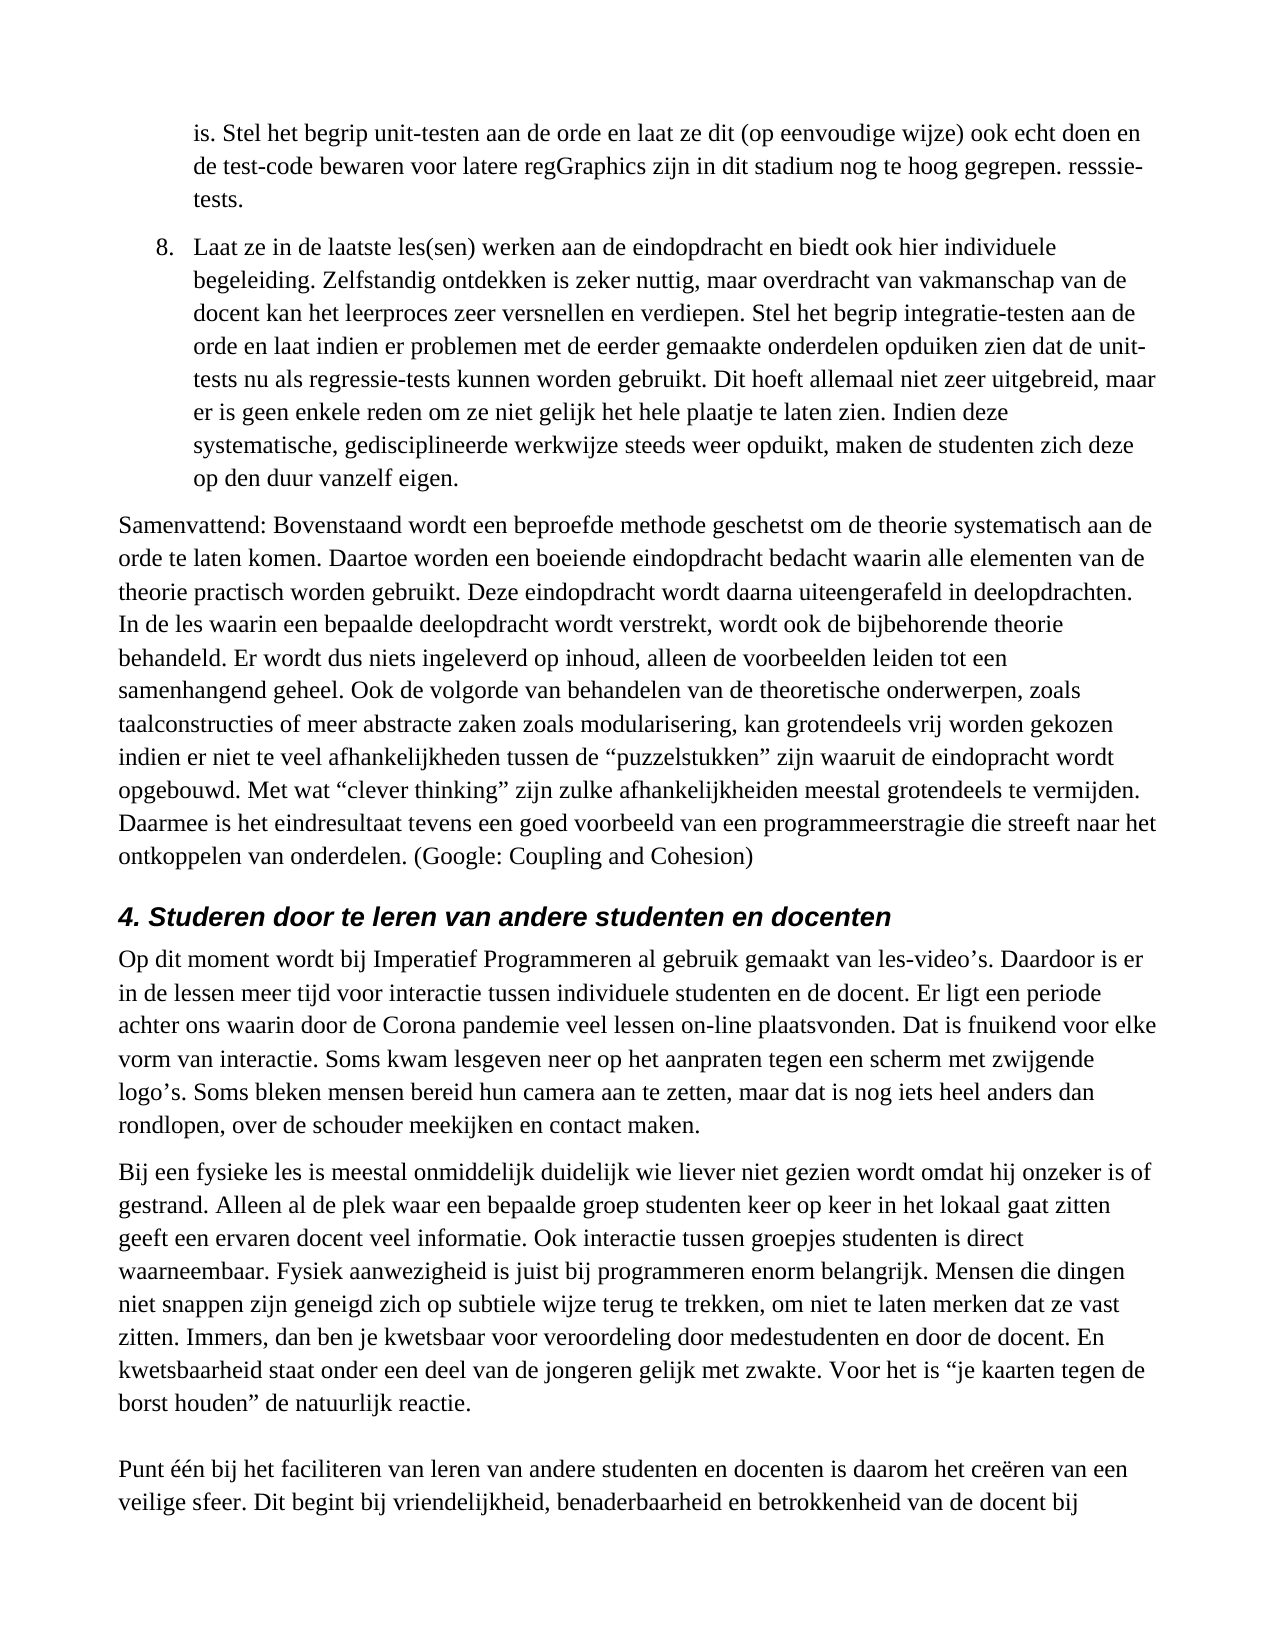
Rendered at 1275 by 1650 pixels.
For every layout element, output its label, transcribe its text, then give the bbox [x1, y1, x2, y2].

list Laat ze in de laatste les(sen) werken aan de eindopdracht en biedt ook hier individuele begeleiding. Zelfstandig ontdekken is zeker nuttig, maar overdracht van vakmanschap van de docent kan het leerproces zeer versnellen en verdiepen. Stel het begrip integratie-testen aan de orde en laat indien er problemen met de eerder gemaakte onderdelen opduiken zien dat de unit-tests nu als regressie-tests kunnen worden gebruikt. Dit hoeft allemaal niet zeer uitgebreid, maar er is geen enkele reden om ze niet gelijk het hele plaatje te laten zien. Indien deze systematische, gedisciplineerde werkwijze steeds weer opduikt, maken de studenten zich deze op den duur vanzelf eigen. [156, 232, 1157, 492]
text Op dit moment wordt bij Imperatief Programmeren al gebruik gemaakt van les-video’s. Daardoor is er in de lessen meer tijd voor interactie tussen individuele studenten en de docent. Er ligt een periode achter ons waarin door de Corona pandemie veel lessen on-line plaatsvonden. Dat is fnuikend voor elke vorm van interactie. Soms kwam lesgeven neer op het aanpraten tegen een scherm met zwijgende logo’s. Soms bleken mensen bereid hun camera aan te zetten, maar dat is nog iets heel anders dan rondlopen, over de schouder meekijken en contact maken. [118, 944, 1157, 1138]
list is. Stel het begrip unit-testen aan de orde en laat ze dit (op eenvoudige wijze) ook echt doen en de test-code bewaren voor latere regGraphics zijn in dit stadium nog te hoog gegrepen. resssie-tests. [156, 118, 1157, 213]
text Samenvattend: Bovenstaand wordt een beproefde methode geschetst om de theorie systematisch aan de orde te laten komen. Daartoe worden een boeiende eindopdracht bedacht waarin alle elementen van de theorie practisch worden gebruikt. Deze eindopdracht wordt daarna uiteengerafeld in deelopdrachten. In de les waarin een bepaalde deelopdracht wordt verstrekt, wordt ook de bijbehorende theorie behandeld. Er wordt dus niets ingeleverd op inhoud, alleen de voorbeelden leiden tot een samenhangend geheel. Ook de volgorde van behandelen van de theoretische onderwerpen, zoals taalconstructies of meer abstracte zaken zoals modularisering, kan grotendeels vrij worden gekozen indien er niet te veel afhankelijkheden tussen de “puzzelstukken” zijn waaruit de eindopracht wordt opgebouwd. Met wat “clever thinking” zijn zulke afhankelijkheiden meestal grotendeels te vermijden. Daarmee is het eindresultaat tevens een goed voorbeeld van een programmeerstragie die streeft naar het ontkoppelen van onderdelen. (Google: Coupling and Cohesion) [118, 511, 1157, 869]
text Bij een fysieke les is meestal onmiddelijk duidelijk wie liever niet gezien wordt omdat hij onzeker is of gestrand. Alleen al de plek waar een bepaalde groep studenten keer op keer in het lokaal gaat zitten geeft een ervaren docent veel informatie. Ook interactie tussen groepjes studenten is direct waarneembaar. Fysiek aanwezigheid is juist bij programmeren enorm belangrijk. Mensen die dingen niet snappen zijn geneigd zich op subtiele wijze terug te trekken, om niet te laten merken dat ze vast zitten. Immers, dan ben je kwetsbaar voor veroordeling door medestudenten en door de docent. En kwetsbaarheid staat onder een deel van de jongeren gelijk met zwakte. Voor het is “je kaarten tegen de borst houden” de natuurlijk reactie. Punt één bij het faciliteren van leren van andere studenten en docenten is daarom het creëren van een veilige sfeer. Dit begint bij vriendelijkheid, benaderbaarheid en betrokkenheid van de docent bij [118, 1157, 1157, 1516]
subtitle 4. Studeren door te leren van andere studenten en docenten [118, 901, 1157, 932]
